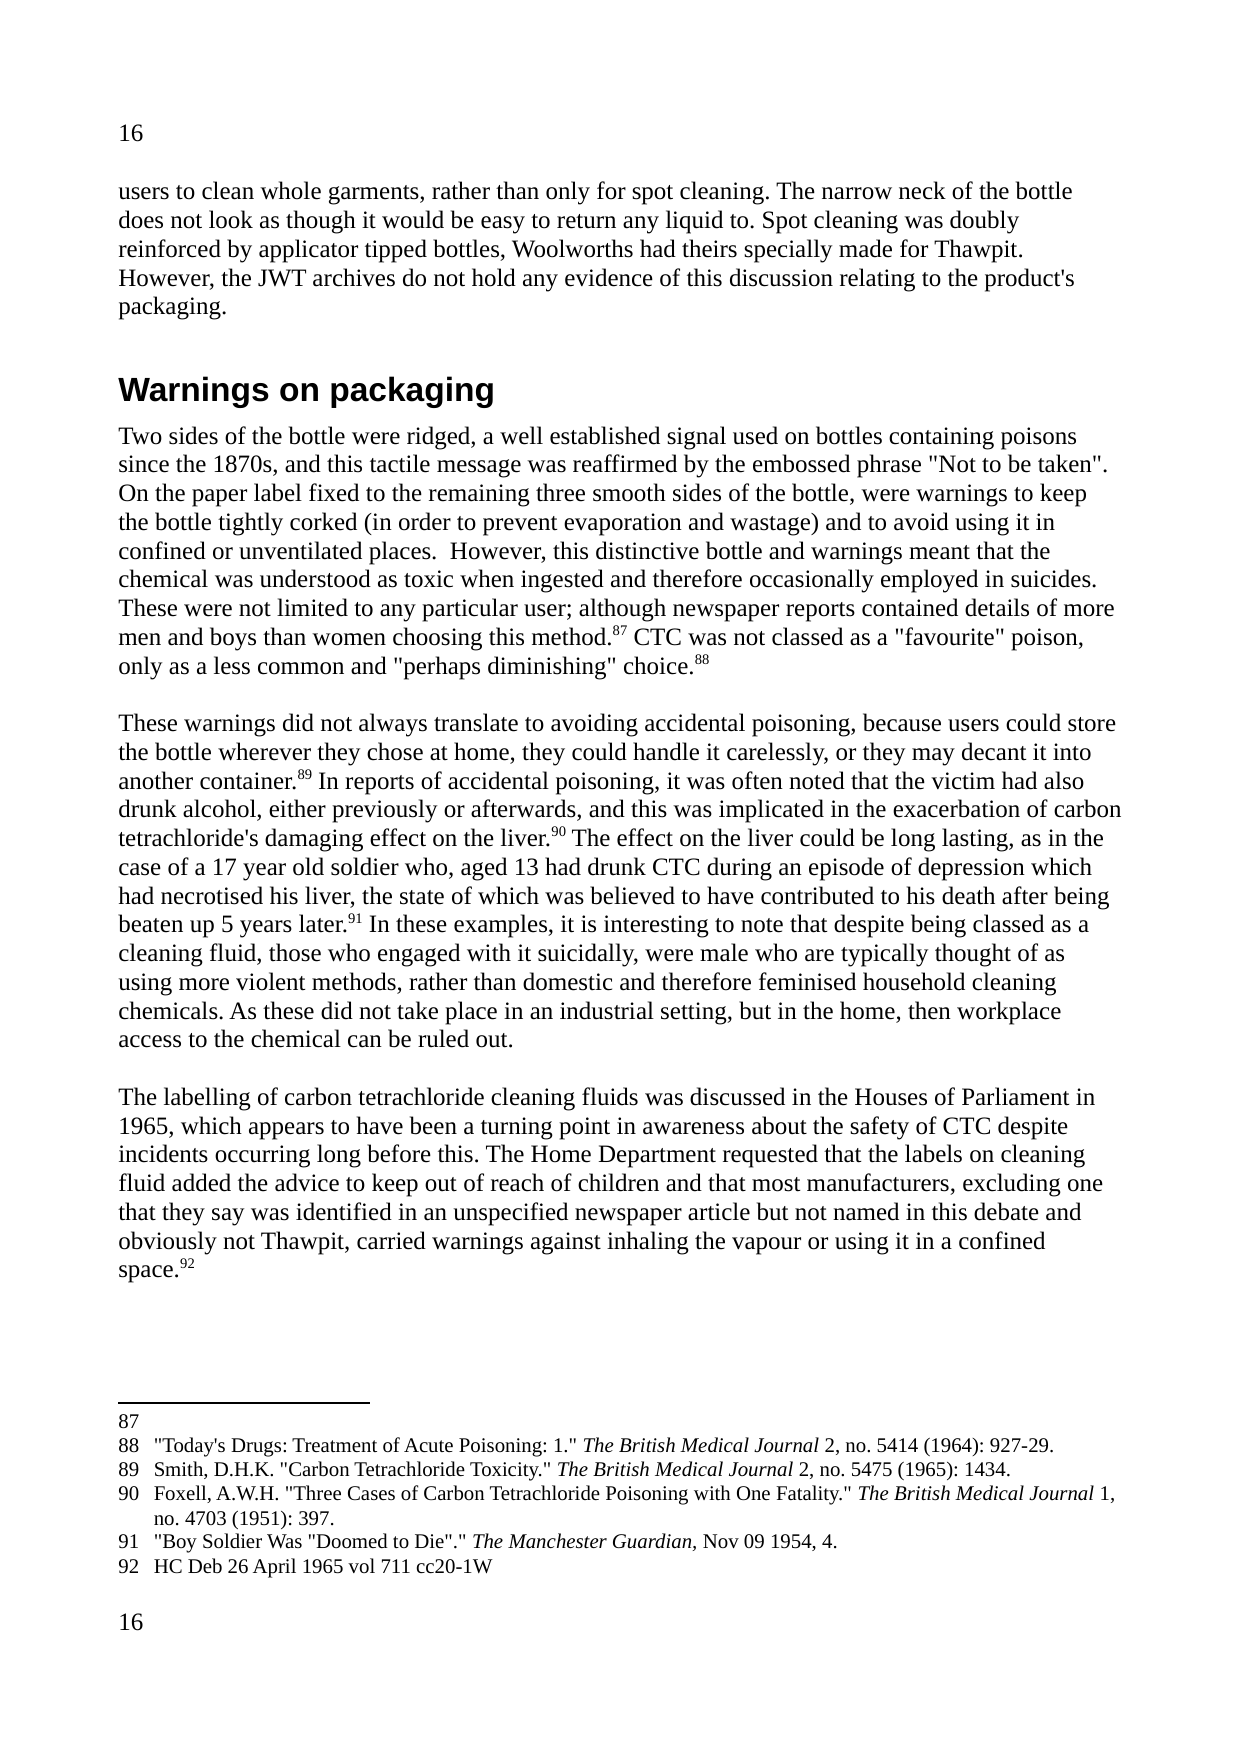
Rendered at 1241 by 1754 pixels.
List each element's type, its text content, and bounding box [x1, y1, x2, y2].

text Smith, D.H.K. "Carbon Tetrachloride Toxicity." The British Medical Journal 2, no. 5475 (1965): 1434. [118, 1457, 1122, 1481]
subtitle Warnings on packaging [118, 370, 1122, 408]
text These warnings did not always translate to avoiding accidental poisoning, because users could store the bottle wherever they chose at home, they could handle it carelessly, or they may decant it into another container. In reports of accidental poisoning, it was often noted that the victim had also drunk alcohol, either previously or afterwards, and this was implicated in the exacerbation of carbon tetrachloride's damaging effect on the liver. The effect on the liver could be long lasting, as in the case of a 17 year old soldier who, aged 13 had drunk CTC during an episode of depression which had necrotised his liver, the state of which was believed to have contributed to his death after being beaten up 5 years later. In these examples, it is interesting to note that despite being classed as a cleaning fluid, those who engaged with it suicidally, were male who are typically thought of as using more violent methods, rather than domestic and therefore feminised household cleaning chemicals. As these did not take place in an industrial setting, but in the home, then workplace access to the chemical can be ruled out. [118, 708, 1122, 1053]
text "Boy Soldier Was "Doomed to Die"." The Manchester Guardian, Nov 09 1954, 4. [118, 1529, 1122, 1553]
text The labelling of carbon tetrachloride cleaning fluids was discussed in the Houses of Parliament in 1965, which appears to have been a turning point in awareness about the safety of CTC despite incidents occurring long before this. The Home Department requested that the labels on cleaning fluid added the advice to keep out of reach of children and that most manufacturers, excluding one that they say was identified in an unspecified newspaper article but not named in this debate and obviously not Thawpit, carried warnings against inhaling the vapour or using it in a confined space. [118, 1082, 1122, 1283]
text HC Deb 26 April 1965 vol 711 cc20-1W [118, 1553, 1122, 1578]
text users to clean whole garments, rather than only for spot cleaning. The narrow neck of the bottle does not look as though it would be easy to return any liquid to. Spot cleaning was doubly reinforced by applicator tipped bottles, Woolworths had theirs specially made for Thawpit. However, the JWT archives do not hold any evidence of this discussion relating to the product's packaging. [118, 176, 1122, 320]
text Two sides of the bottle were ridged, a well established signal used on bottles containing poisons since the 1870s, and this tactile message was reaffirmed by the embossed phrase "Not to be taken". On the paper label fixed to the remaining three smooth sides of the bottle, were warnings to keep the bottle tightly corked (in order to prevent evaporation and wastage) and to avoid using it in confined or unventilated places. However, this distinctive bottle and warnings meant that the chemical was understood as toxic when ingested and therefore occasionally employed in suicides. These were not limited to any particular user; although newspaper reports contained details of more men and boys than women choosing this method. CTC was not classed as a "favourite" poison, only as a less common and "perhaps diminishing" choice. [118, 421, 1122, 679]
text "Today's Drugs: Treatment of Acute Poisoning: 1." The British Medical Journal 2, no. 5414 (1964): 927-29. [118, 1433, 1122, 1457]
text Foxell, A.W.H. "Three Cases of Carbon Tetrachloride Poisoning with One Fatality." The British Medical Journal 1, no. 4703 (1951): 397. [118, 1481, 1122, 1529]
